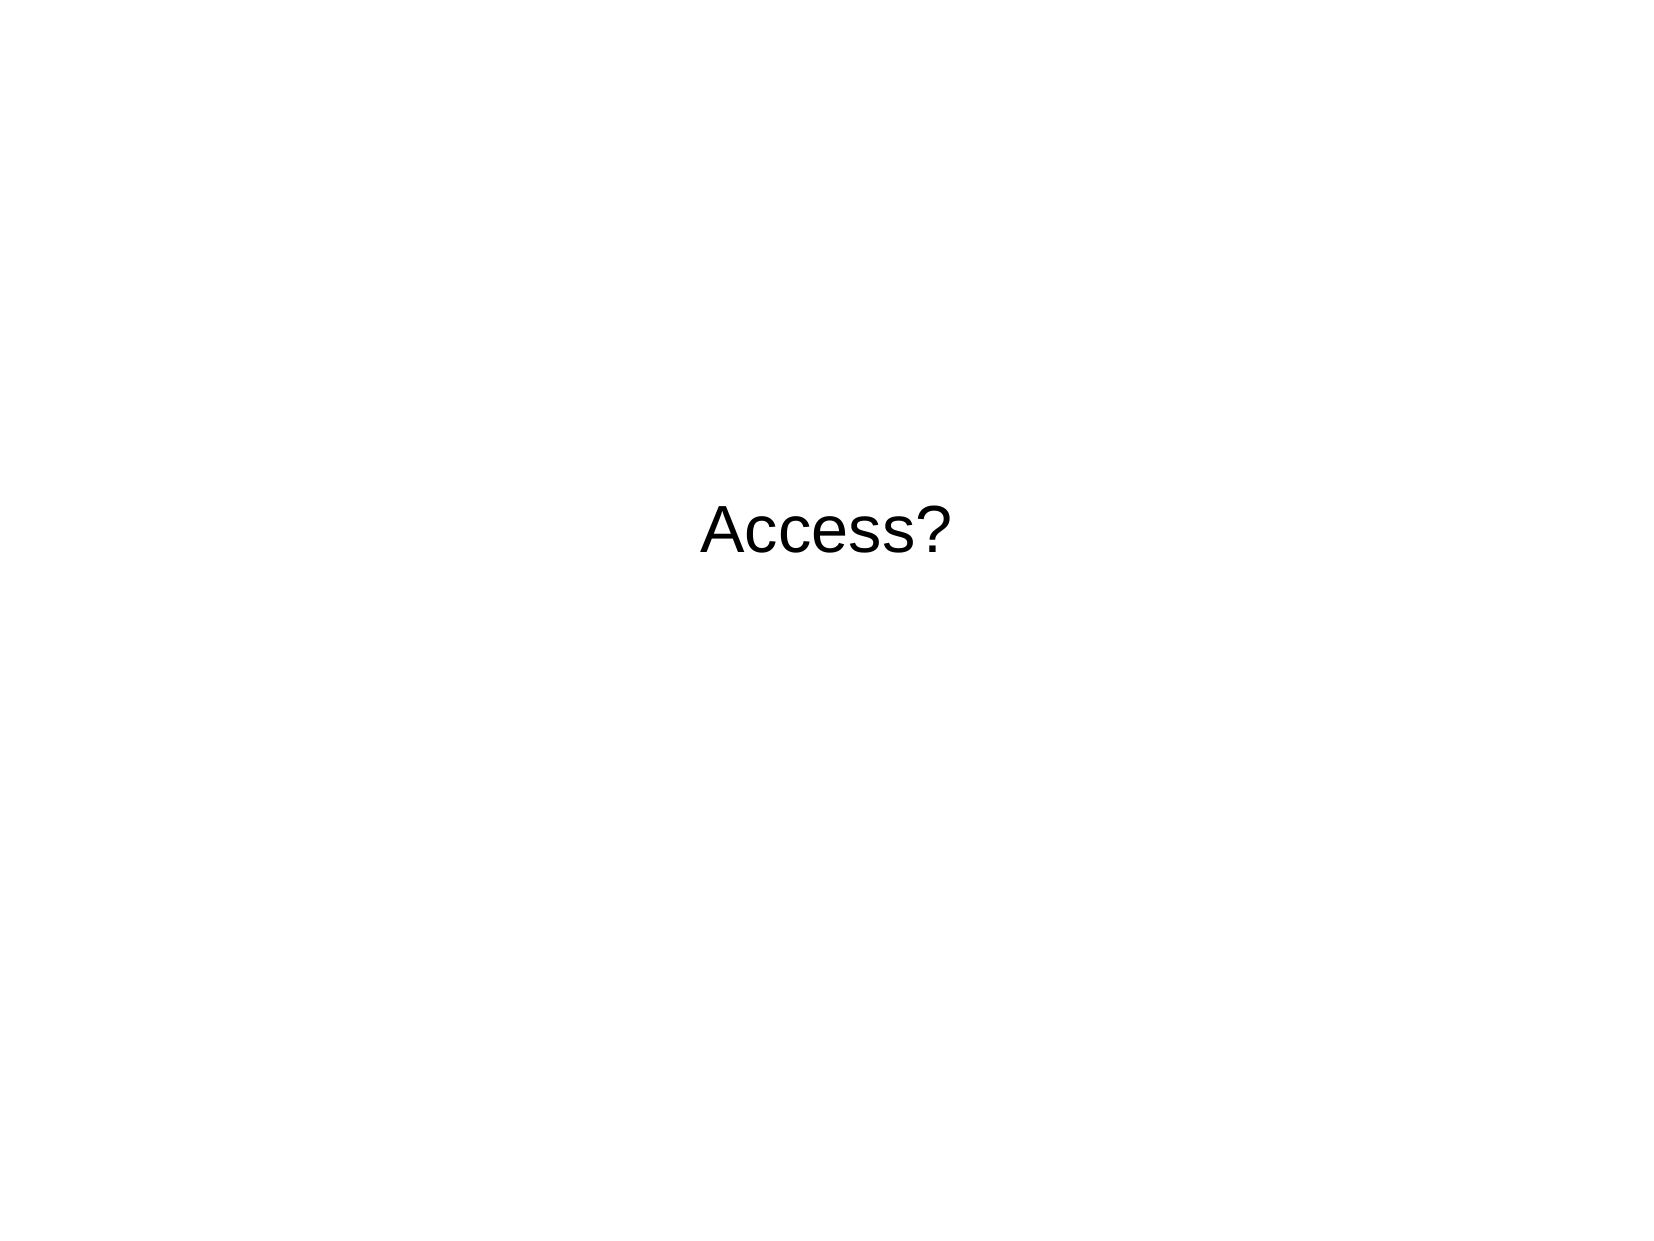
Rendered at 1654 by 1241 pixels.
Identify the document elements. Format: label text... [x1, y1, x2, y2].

subtitle Access? [82, 49, 1571, 1010]
